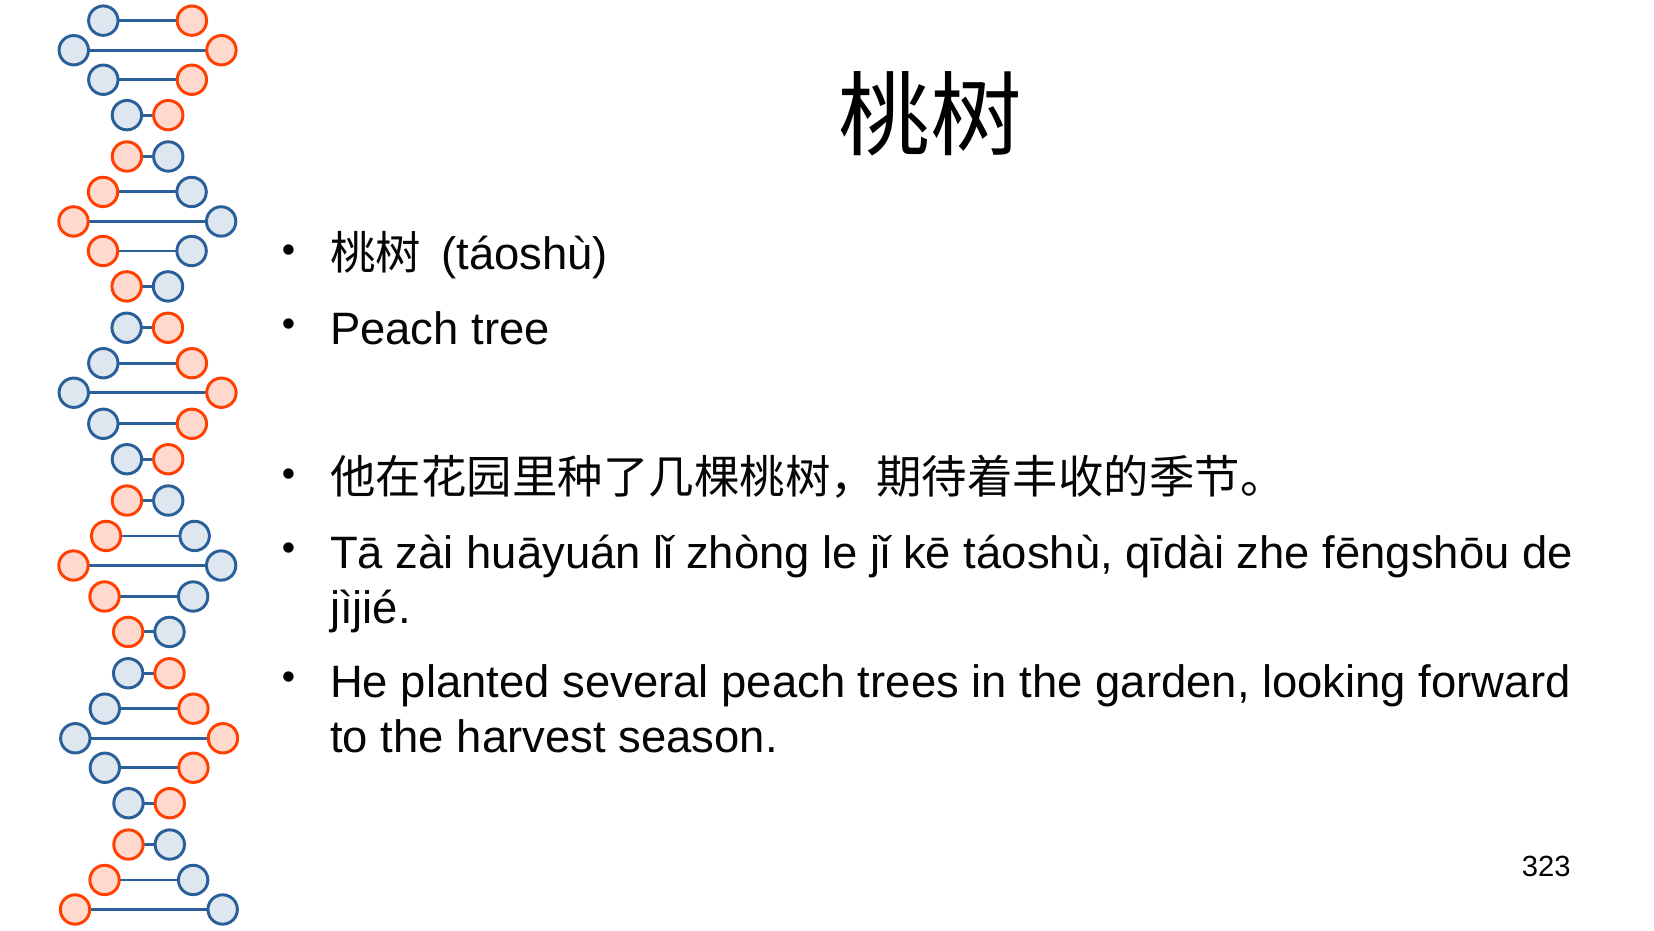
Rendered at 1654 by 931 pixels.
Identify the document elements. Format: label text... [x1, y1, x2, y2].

title 桃树 [265, 35, 1595, 189]
list 桃树 (táoshù) Peach tree 他在花园里种了几棵桃树，期待着丰收的季节。 Tā zài huāyuán lǐ zhòng le jǐ kē táoshù, qīdài zhe fēngshōu de jìjié. He planted several peach trees in the garden, looking forward to the harvest season. [265, 224, 1595, 764]
